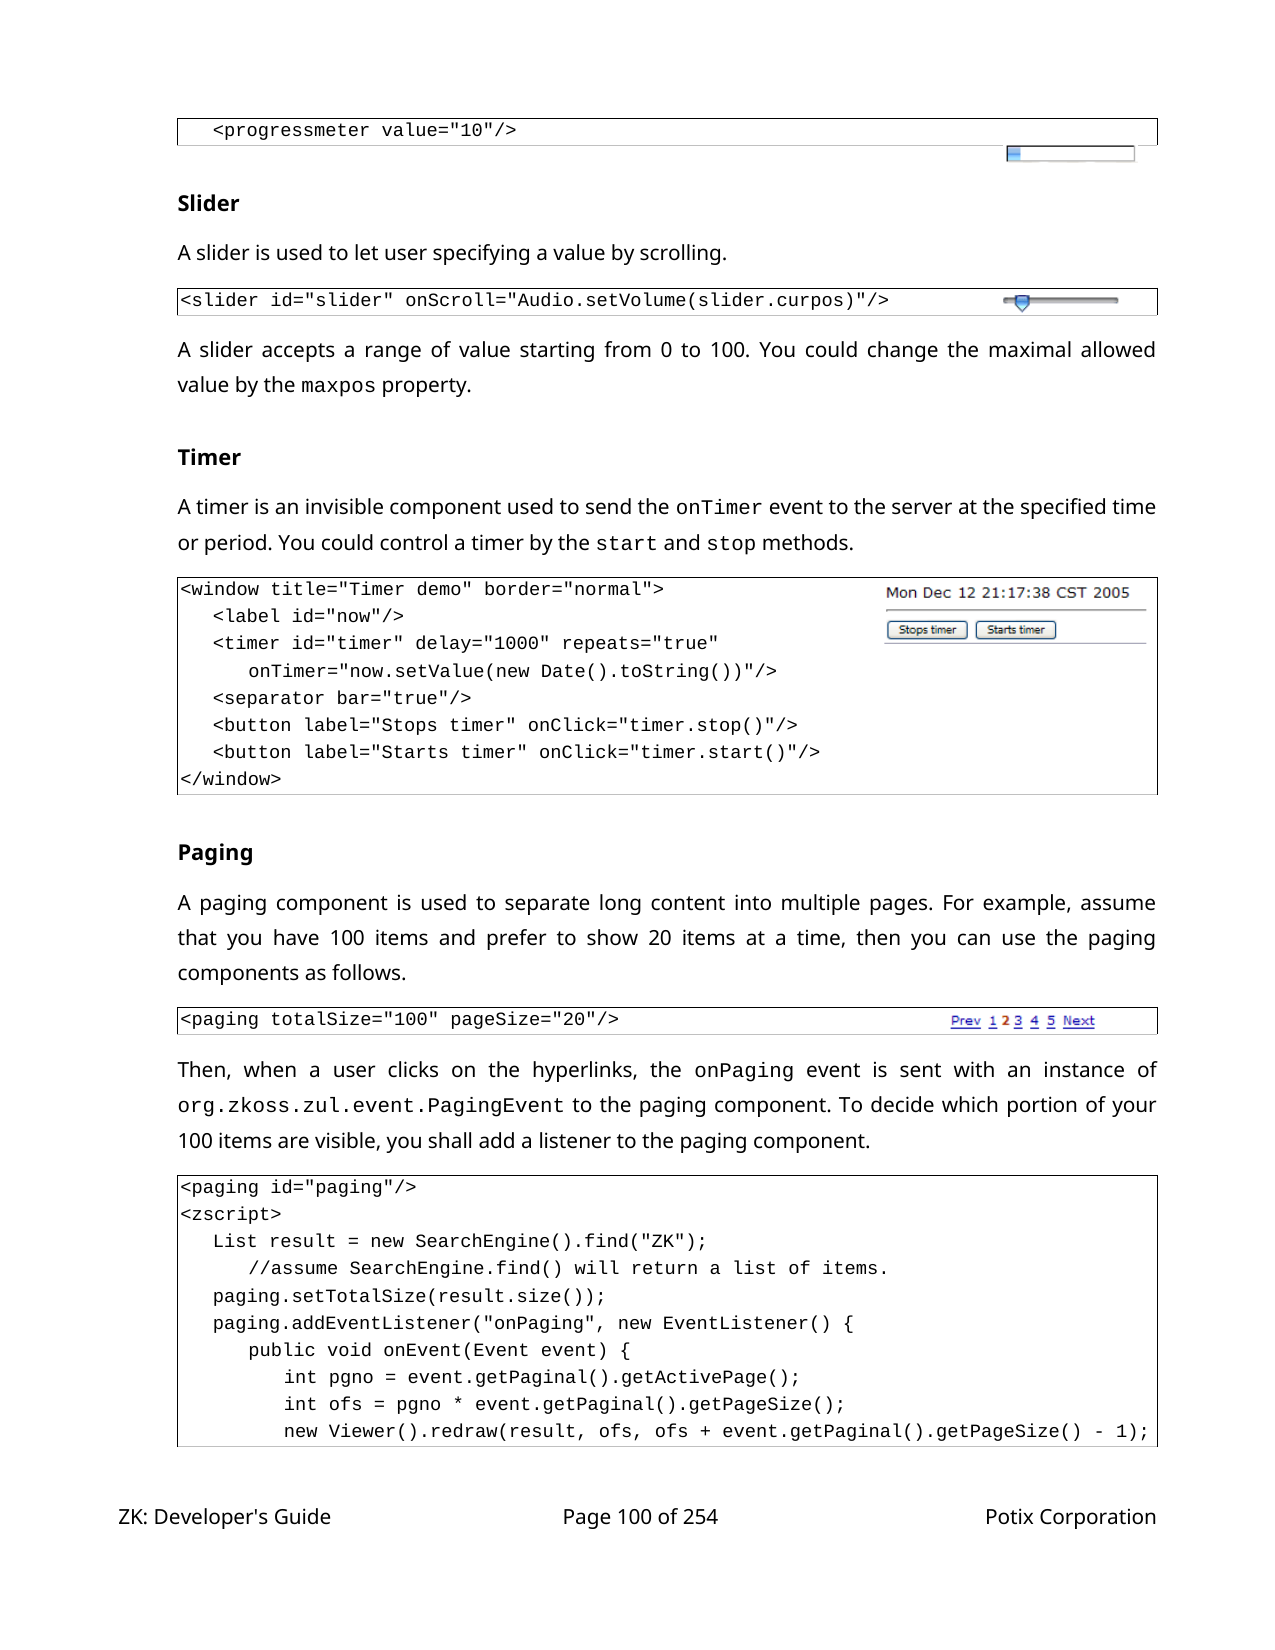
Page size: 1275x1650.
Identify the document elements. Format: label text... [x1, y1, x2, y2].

text onTimer="now.setValue(new Date().toString())"/> [178, 658, 1157, 683]
picture [884, 584, 1147, 644]
text <window title="Timer demo" border="normal"> [178, 578, 1157, 601]
text paging.addEventListener("onPaging", new EventListener() { [178, 1311, 1157, 1335]
text paging.setTotalSize(result.size()); [178, 1283, 1157, 1308]
text <progressmeter value="10"/> [178, 119, 1157, 145]
text <zscript> [178, 1202, 1157, 1226]
text <label id="now"/> [178, 604, 884, 628]
subtitle Slider [177, 188, 1157, 218]
text <button label="Stops timer" onClick="timer.stop()"/> [178, 713, 1157, 737]
text <paging totalSize="100" pageSize="20"/> [178, 1008, 1157, 1034]
text <slider id="slider" onScroll="Audio.setVolume(slider.curpos)"/> [178, 289, 1157, 315]
text new Viewer().redraw(result, ofs, ofs + event.getPaginal().getPageSize() - 1); [178, 1419, 1157, 1446]
text int ofs = pgno * event.getPaginal().getPageSize(); [178, 1392, 1157, 1416]
text <paging id="paging"/> [178, 1176, 1157, 1199]
text List result = new SearchEngine().find("ZK"); [178, 1229, 1157, 1253]
text <button label="Starts timer" onClick="timer.start()"/> [178, 740, 1157, 764]
text <timer id="timer" delay="1000" repeats="true" [178, 631, 1157, 656]
subtitle Paging [177, 837, 1157, 867]
text int pgno = event.getPaginal().getActivePage(); [178, 1365, 1157, 1389]
picture [1001, 294, 1123, 313]
text public void onEvent(Event event) { [178, 1338, 1157, 1362]
text Then, when a user clicks on the hyperlinks, the onPaging event is sent with an instance of org.zkoss.zul.event.PagingEvent to the paging component. To decide which portion of your 100 items are visible, you shall add a listener to the paging component. [177, 1055, 1157, 1154]
text A paging component is used to separate long content into multiple pages. For example, assume that you have 100 items and prefer to show 20 items at a time, then you can use the paging components as follows. [177, 888, 1157, 986]
subtitle Timer [177, 442, 1157, 472]
text //assume SearchEngine.find() will return a list of items. [178, 1256, 1157, 1281]
text </window> [178, 767, 1157, 794]
picture [947, 1008, 1100, 1033]
text A timer is an invisible component used to send the onTimer event to the server at the specified time or period. You could control a timer by the start and stop methods. [177, 492, 1157, 556]
text A slider is used to let user specifying a value by scrolling. [177, 238, 1157, 267]
text <separator bar="true"/> [178, 686, 1157, 710]
picture [1003, 143, 1138, 163]
text A slider accepts a range of value starting from 0 to 100. You could change the maximal allowed value by the maxpos property. [177, 335, 1157, 399]
